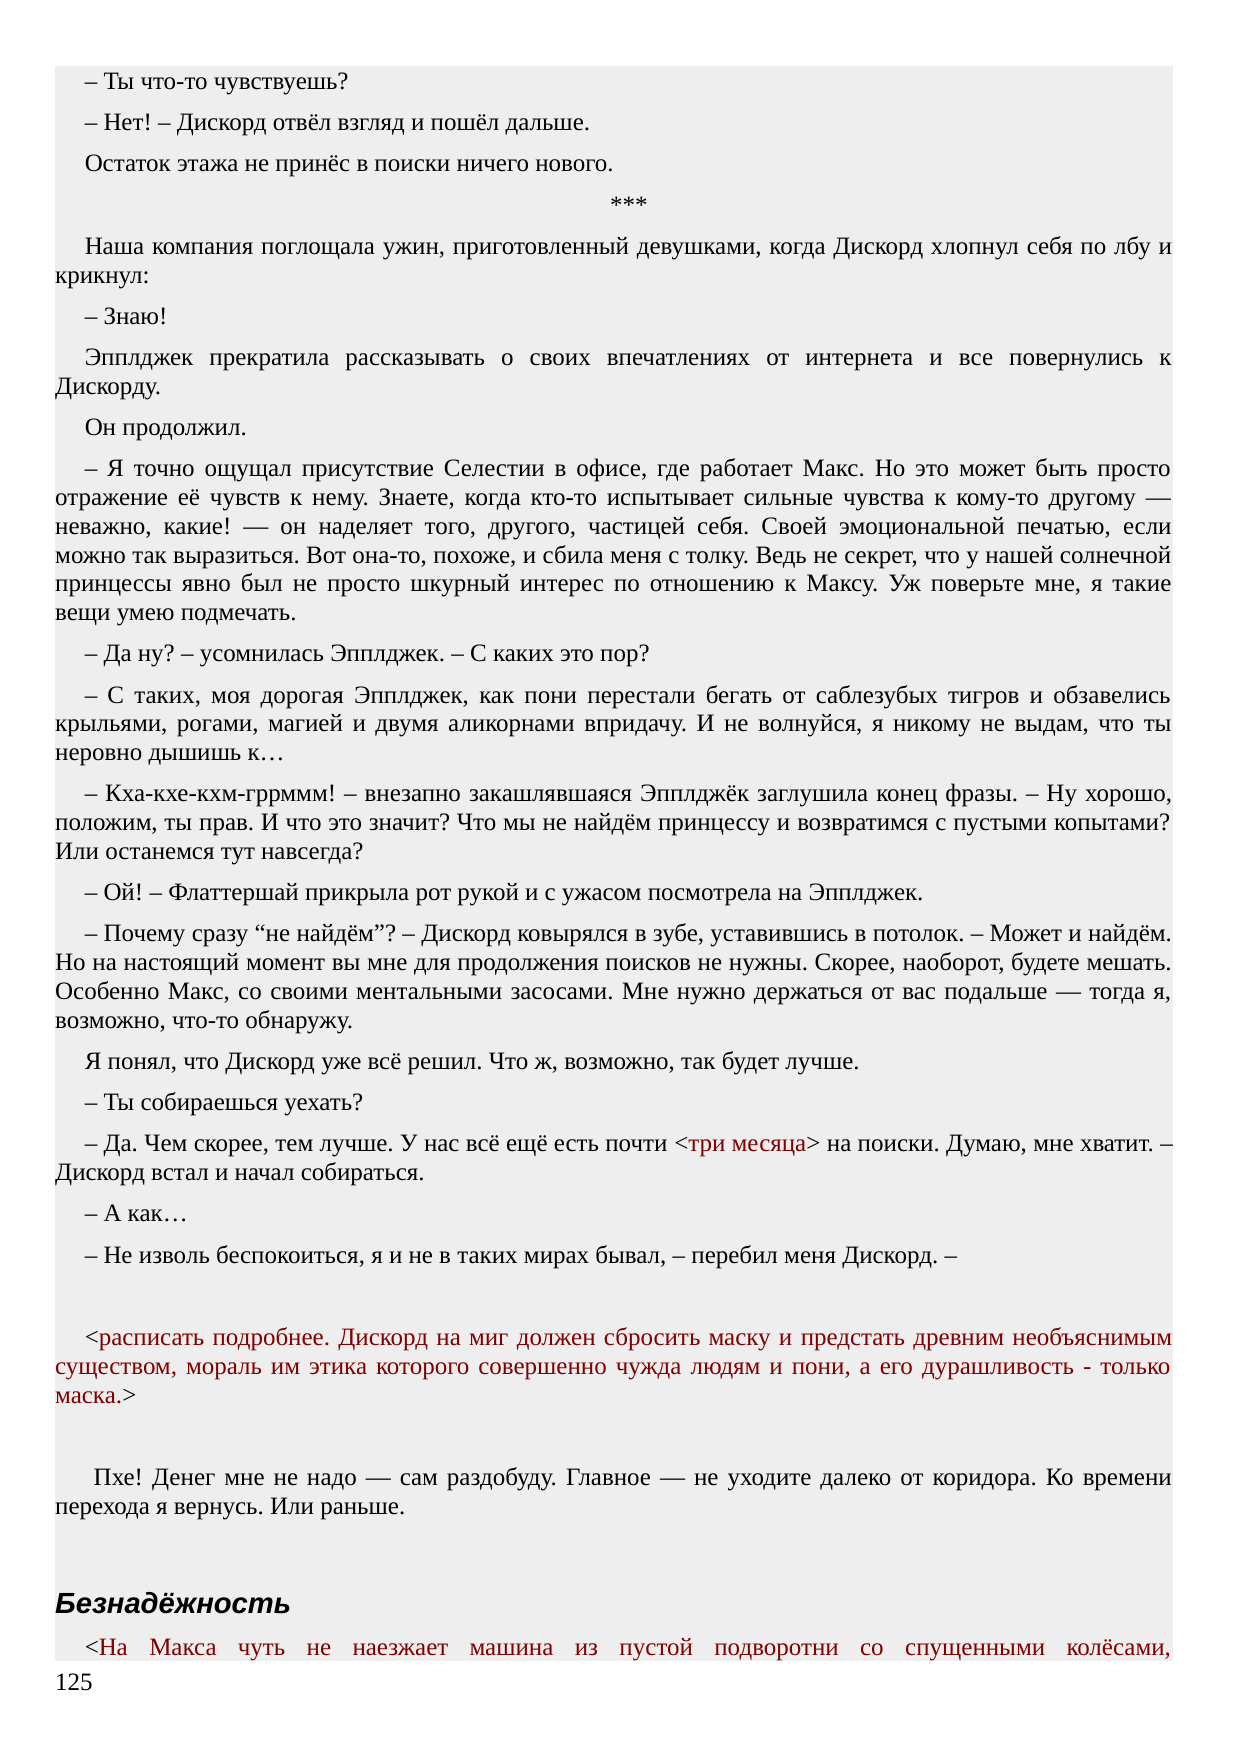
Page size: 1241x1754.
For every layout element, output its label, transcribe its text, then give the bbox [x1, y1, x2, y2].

text – Не изволь беспокоиться, я и не в таких мирах бывал, – перебил меня Дискорд. – [55, 1240, 1173, 1268]
text *** [55, 190, 1173, 218]
text – Почему сразу “не найдём”? – Дискорд ковырялся в зубе, уставившись в потолок. – Может и найдём. Но на настоящий момент вы мне для продолжения поисков не нужны. Скорее, наоборот, будете мешать. Особенно Макс, со своими ментальными засосами. Мне нужно держаться от вас подальше — тогда я, возможно, что-то обнаружу. [55, 918, 1173, 1033]
subtitle Безнадёжность [55, 1586, 1173, 1619]
text – Кха-кхе-кхм-гррммм! – внезапно закашлявшаяся Эпплджёк заглушила конец фразы. – Ну хорошо, положим, ты прав. И что это значит? Что мы не найдём принцессу и возвратимся с пустыми копытами? Или останемся тут навсегда? [55, 778, 1173, 865]
text Он продолжил. [55, 412, 1173, 441]
text <расписать подробнее. Дискорд на миг должен сбросить маску и предстать древним необъяснимым существом, мораль им этика которого совершенно чужда людям и пони, а его дурашливость - только маска.> [55, 1322, 1173, 1408]
text Остаток этажа не принёс в поиски ничего нового. [55, 148, 1173, 177]
text Я понял, что Дискорд уже всё решил. Что ж, возможно, так будет лучше. [55, 1046, 1173, 1075]
text <На Макса чуть не наезжает машина из пустой подворотни со спущенными колёсами, [55, 1632, 1173, 1661]
text – Ты что-то чувствуешь? [55, 66, 1173, 95]
text Наша компания поглощала ужин, приготовленный девушками, когда Дискорд хлопнул себя по лбу и крикнул: [55, 231, 1173, 288]
text – С таких, моя дорогая Эпплджек, как пони перестали бегать от саблезубых тигров и обзавелись крыльями, рогами, магией и двумя аликорнами впридачу. И не волнуйся, я никому не выдам, что ты неровно дышишь к… [55, 680, 1173, 766]
text – Да. Чем скорее, тем лучше. У нас всё ещё есть почти <три месяца> на поиски. Думаю, мне хватит. – Дискорд встал и начал собираться. [55, 1128, 1173, 1186]
text Эпплджек прекратила рассказывать о своих впечатлениях от интернета и все повернулись к Дискорду. [55, 342, 1173, 400]
text – Да ну? – усомнилась Эпплджек. – С каких это пор? [55, 638, 1173, 667]
text – Нет! – Дискорд отвёл взгляд и пошёл дальше. [55, 107, 1173, 136]
text – Знаю! [55, 301, 1173, 330]
text – Я точно ощущал присутствие Селестии в офисе, где работает Макс. Но это может быть просто отражение её чувств к нему. Знаете, когда кто-то испытывает сильные чувства к кому-то другому — неважно, какие! — он наделяет того, другого, частицей себя. Своей эмоциональной печатью, если можно так выразиться. Вот она-то, похоже, и сбила меня с толку. Ведь не секрет, что у нашей солнечной принцессы явно был не просто шкурный интерес по отношению к Максу. Уж поверьте мне, я такие вещи умею подмечать. [55, 453, 1173, 626]
text – А как… [55, 1198, 1173, 1227]
text – Ты собираешься уехать? [55, 1087, 1173, 1116]
text – Ой! – Флаттершай прикрыла рот рукой и с ужасом посмотрела на Эпплджек. [55, 877, 1173, 906]
text Пхе! Денег мне не надо — сам раздобуду. Главное — не уходите далеко от коридора. Ко времени перехода я вернусь. Или раньше. [55, 1462, 1173, 1520]
